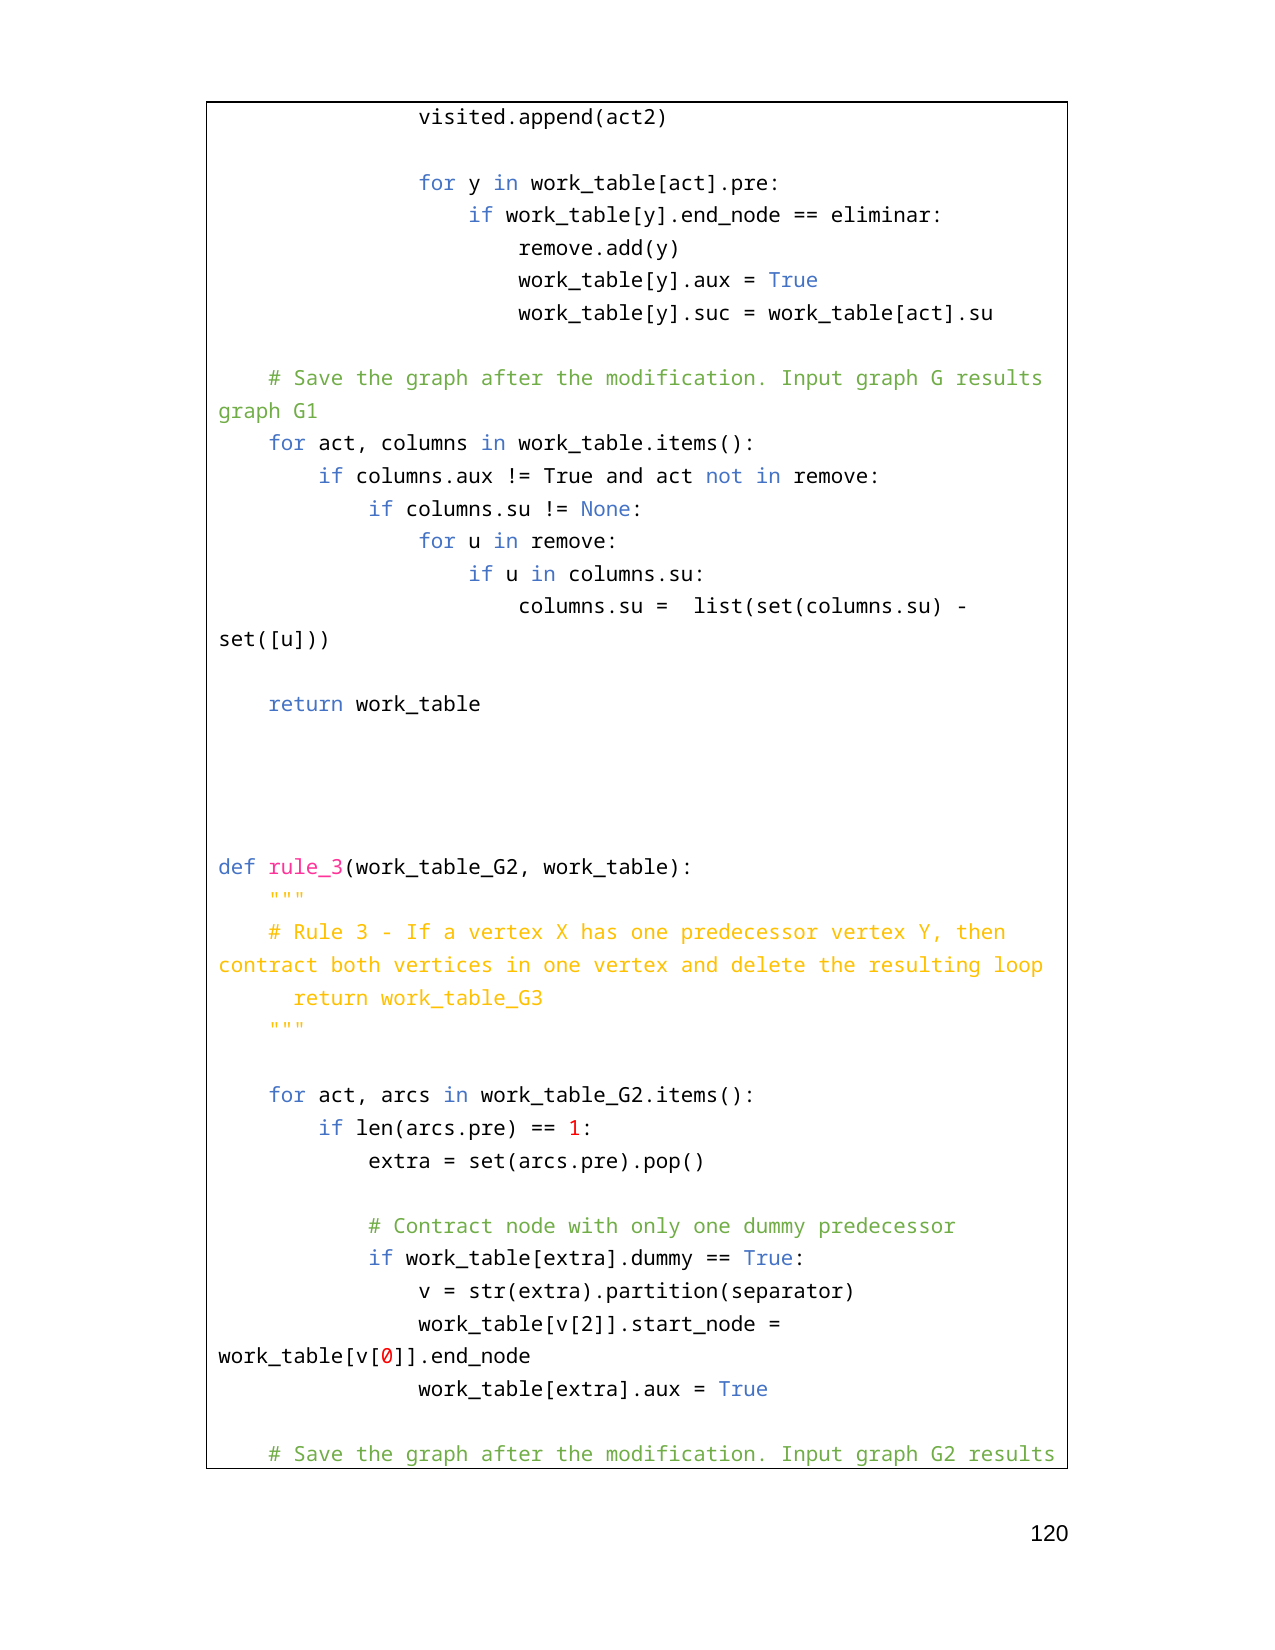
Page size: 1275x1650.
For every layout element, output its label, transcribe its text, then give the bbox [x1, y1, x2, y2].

table_header visited.append(act2) for y in work_table[act].pre: if work_table[y].end_node == eliminar: remove.add(y) work_table[y].aux = True work_table[y].suc = work_table[act].su # Save the graph after the modification. Input graph G results graph G1 for act, columns in work_table.items(): if columns.aux != True and act not in remove: if columns.su != None: for u in remove: if u in columns.su: columns.su = list(set(columns.su) - set([u])) return work_table def rule_3(work_table_G2, work_table): """ # Rule 3 - If a vertex X has one predecessor vertex Y, then contract both vertices in one vertex and delete the resulting loop return work_table_G3 """ for act, arcs in work_table_G2.items(): if len(arcs.pre) == 1: extra = set(arcs.pre).pop() # Contract node with only one dummy predecessor if work_table[extra].dummy == True: v = str(extra).partition(separator) work_table[v[2]].start_node = work_table[v[0]].end_node work_table[extra].aux = True # Save the graph after the modification. Input graph G2 results [207, 103, 1067, 1468]
